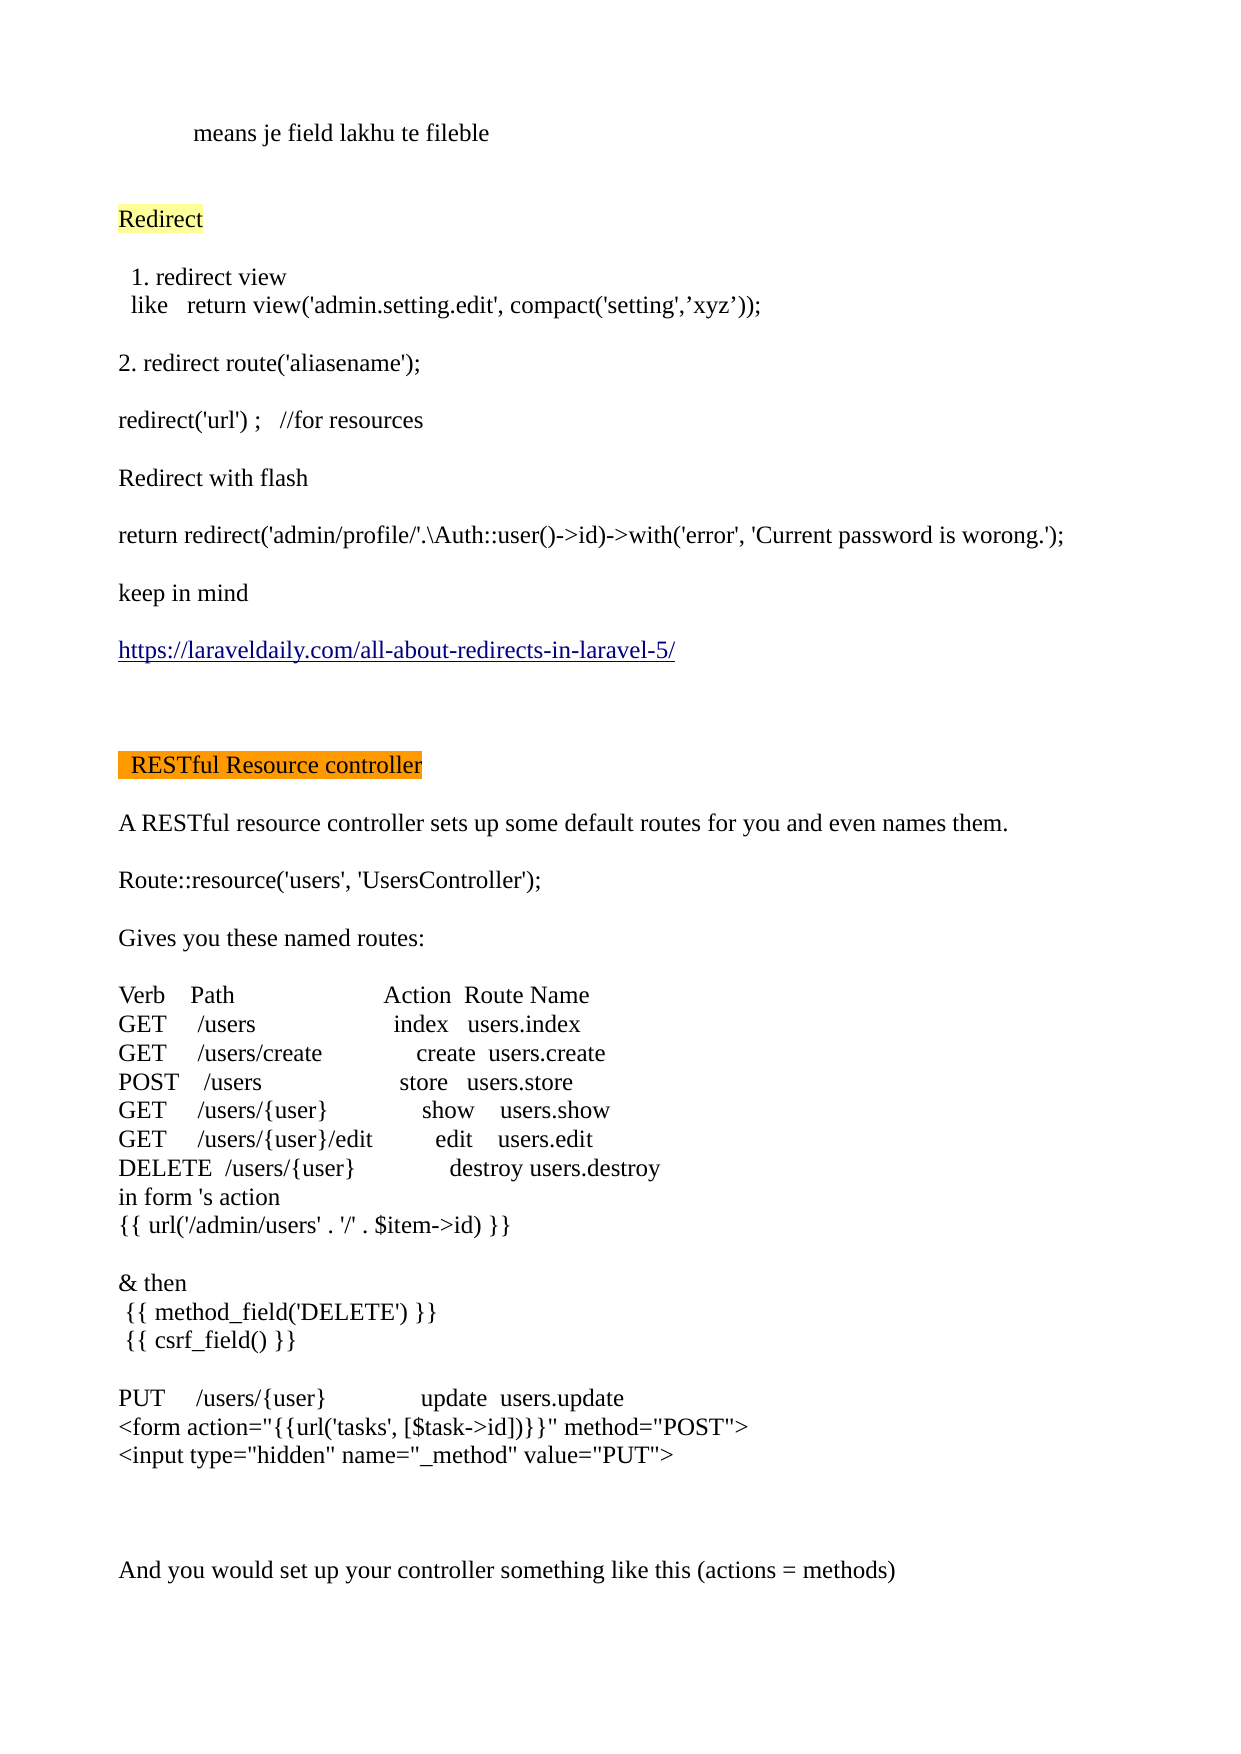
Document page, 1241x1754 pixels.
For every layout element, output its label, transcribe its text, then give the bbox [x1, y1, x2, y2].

text GET /users/{user}/edit edit users.edit [118, 1124, 1122, 1153]
text A RESTful resource controller sets up some default routes for you and even names them. [118, 808, 1122, 837]
text https://laraveldaily.com/all-about-redirects-in-laravel-5/ [118, 636, 1122, 664]
text & then [118, 1268, 1122, 1297]
text return redirect('admin/profile/'.\Auth::user()->id)->with('error', 'Current password is worong.'); [118, 521, 1122, 549]
text 2. redirect route('aliasename'); [118, 348, 1122, 377]
text {{ method_field('DELETE') }} [118, 1297, 1122, 1326]
text GET /users/{user} show users.show [118, 1096, 1122, 1124]
text DELETE /users/{user} destroy users.destroy [118, 1153, 1122, 1182]
text <form action="{{url('tasks', [$task->id])}}" method="POST"> [118, 1412, 1122, 1441]
text GET /users index users.index [118, 1009, 1122, 1038]
text means je field lakhu te fileble [118, 118, 1122, 147]
text POST /users store users.store [118, 1067, 1122, 1096]
text Verb Path Action Route Name [118, 981, 1122, 1009]
text <input type="hidden" name="_method" value="PUT"> [118, 1441, 1122, 1469]
text And you would set up your controller something like this (actions = methods) [118, 1556, 1122, 1584]
text GET /users/create create users.create [118, 1038, 1122, 1067]
text PUT /users/{user} update users.update [118, 1383, 1122, 1412]
text Route::resource('users', 'UsersController'); [118, 866, 1122, 894]
text Redirect [118, 204, 1122, 233]
text {{ url('/admin/users' . '/' . $item->id) }} [118, 1211, 1122, 1239]
text {{ csrf_field() }} [118, 1326, 1122, 1354]
text RESTful Resource controller [118, 751, 1122, 779]
text redirect('url') ; //for resources [118, 406, 1122, 434]
text 1. redirect view [118, 262, 1122, 291]
text like return view('admin.setting.edit', compact('setting',’xyz’)); [118, 291, 1122, 319]
text keep in mind [118, 578, 1122, 607]
text Redirect with flash [118, 463, 1122, 492]
text in form 's action [118, 1182, 1122, 1211]
text Gives you these named routes: [118, 923, 1122, 952]
